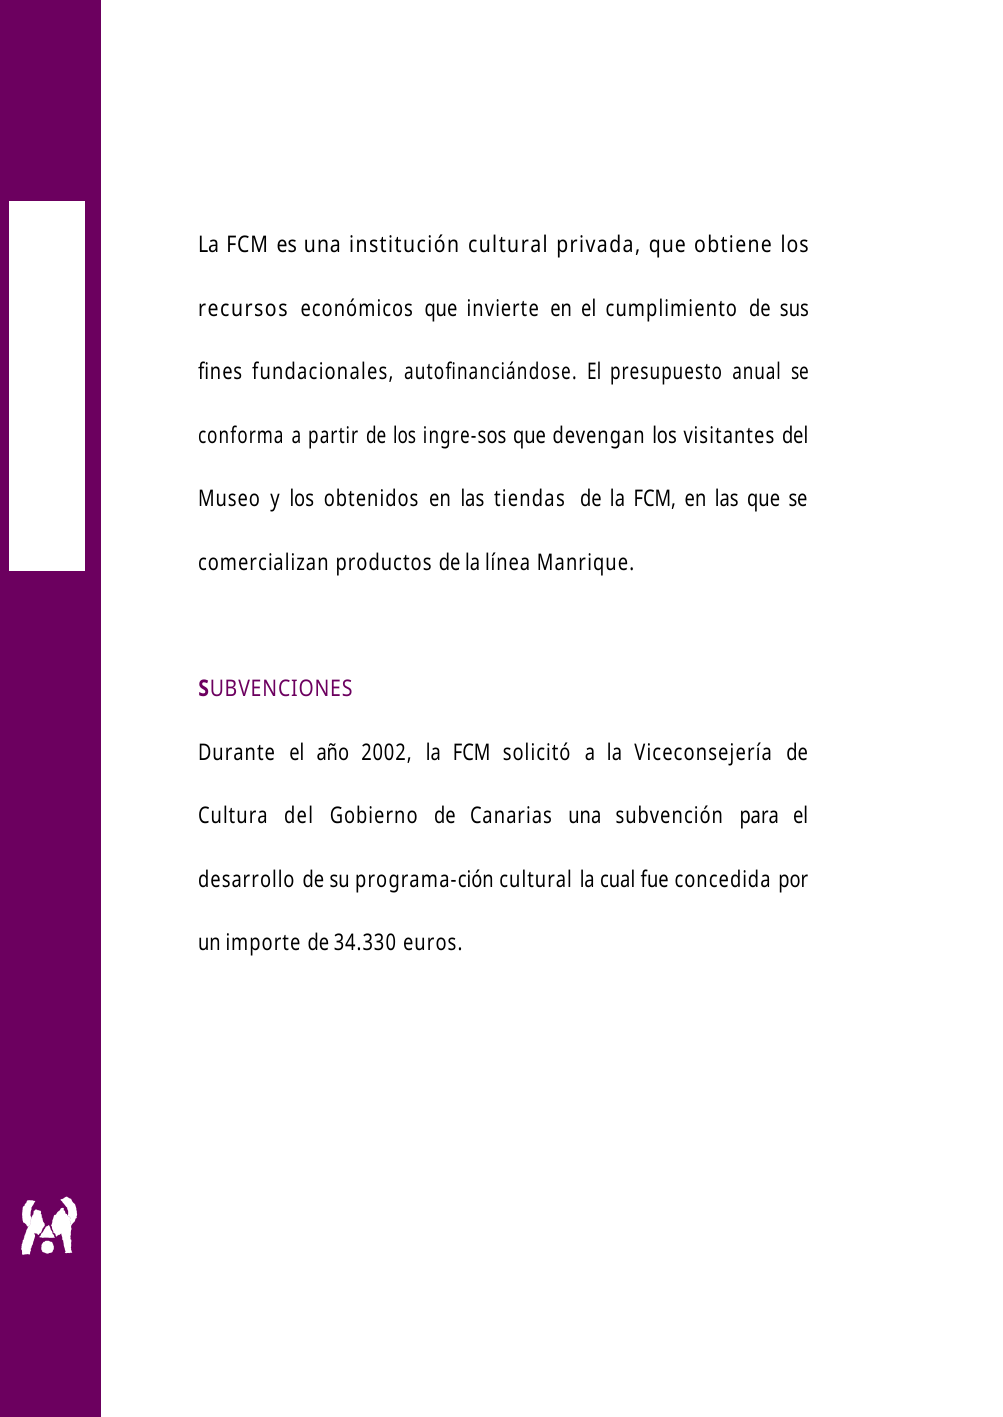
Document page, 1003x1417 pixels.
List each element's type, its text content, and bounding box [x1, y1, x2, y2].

text SUBVENCIONES [198, 672, 958, 703]
text Durante el año 2002, la FCM solicitó a la Viceconsejería de Cultura del Gobierno de Canarias una subvención para el desarrollo de su programa-ción cultural la cual fue concedida por un importe de 34.330 euros. [198, 736, 808, 957]
text La FCM es una institución cultural privada, que obtiene los recursos económicos que invierte en el cumplimiento de sus fines fundacionales, autofinanciándose. El presupuesto anual se conforma a partir de los ingre-sos que devengan los visitantes del Museo y los obtenidos en las tiendas de la FCM, en las que se comercializan productos de la línea Manrique. [198, 228, 809, 577]
text Financiación [11, 201, 85, 571]
